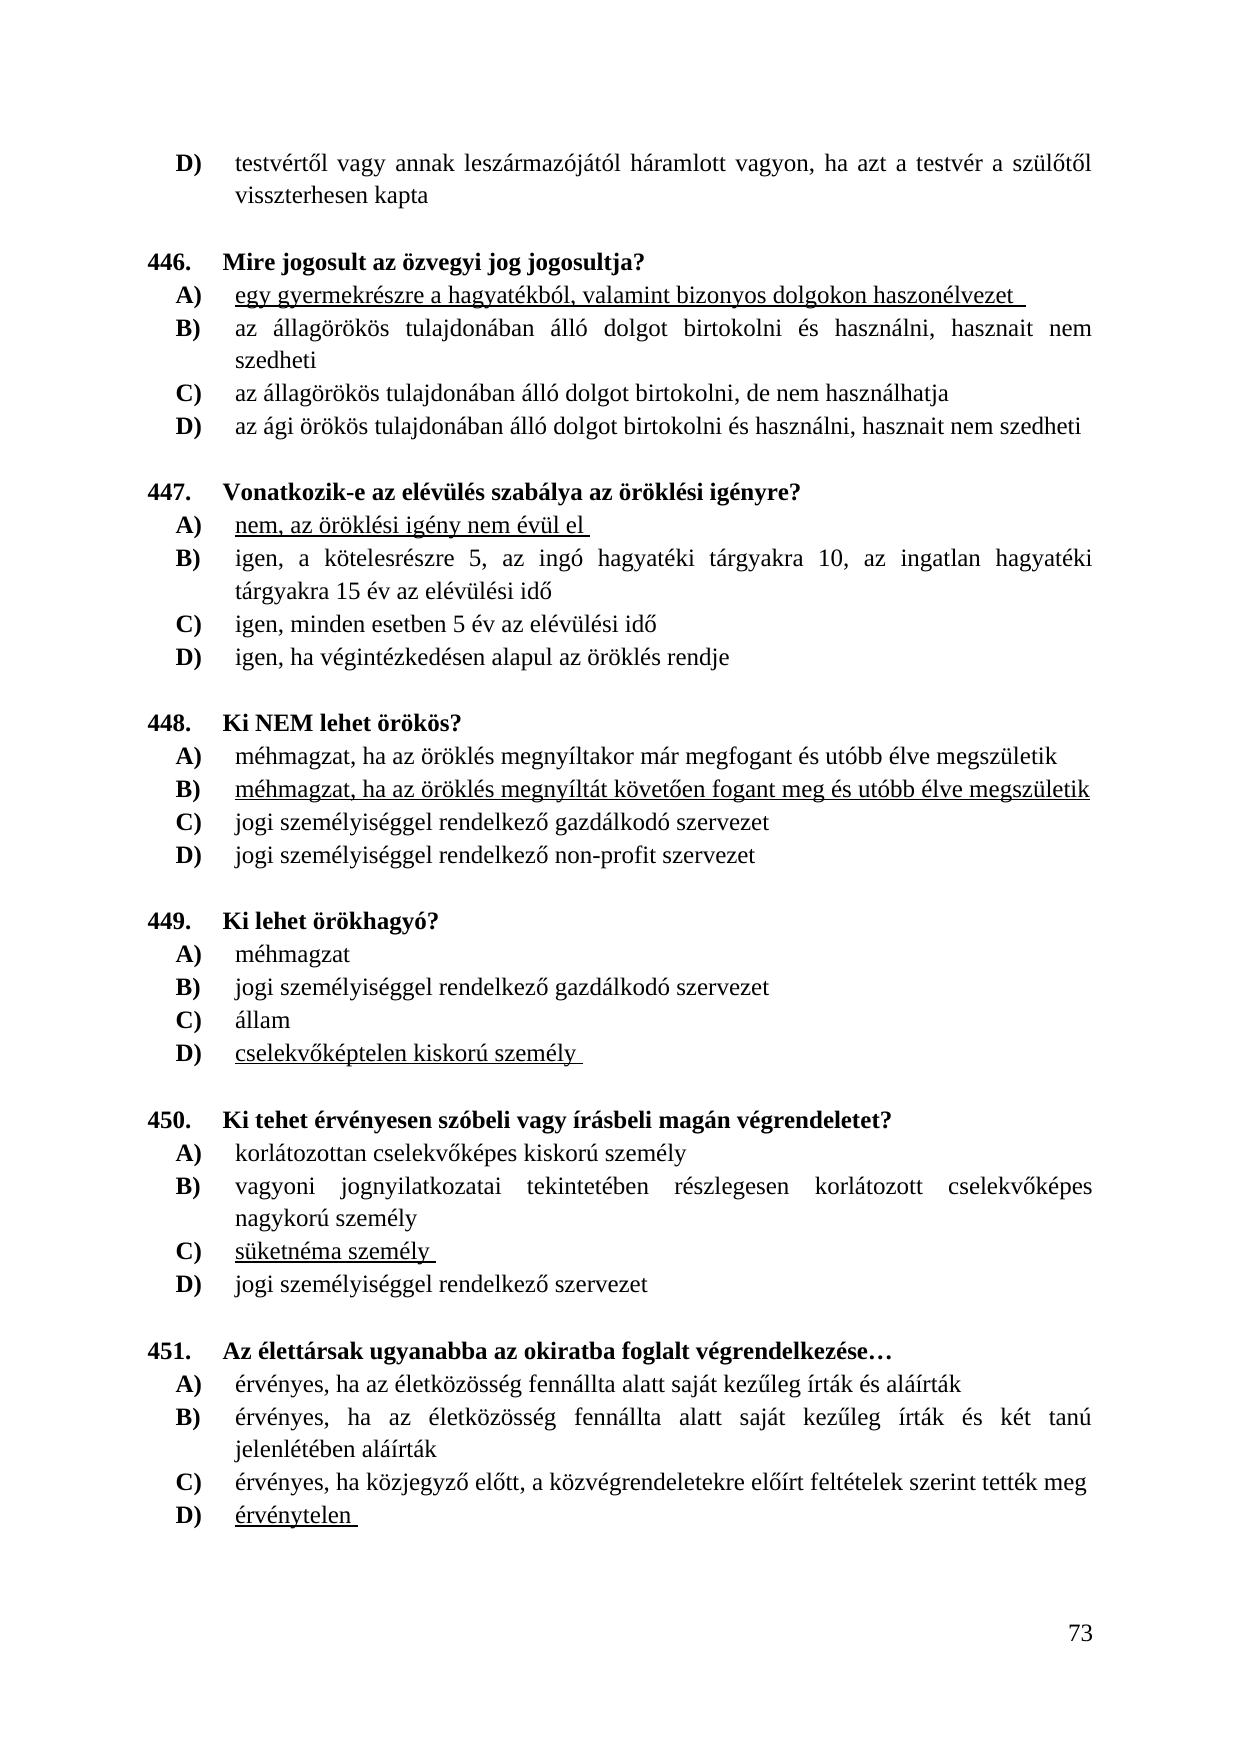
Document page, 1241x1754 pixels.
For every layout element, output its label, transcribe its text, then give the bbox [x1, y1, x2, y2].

list vagyoni jognyilatkozatai tekintetében részlegesen korlátozott cselekvőképes nagykorú személy [175, 1171, 1093, 1232]
list egy gyermekrészre a hagyatékból, valamint bizonyos dolgokon haszonélvezet [175, 280, 1093, 309]
list süketnéma személy [175, 1236, 1093, 1265]
list érvénytelen [175, 1500, 1093, 1529]
list állam [175, 1005, 1093, 1034]
list jogi személyiséggel rendelkező szervezet [175, 1269, 1093, 1298]
list igen, minden esetben 5 év az elévülési idő [175, 609, 1093, 637]
list igen, a kötelesrészre 5, az ingó hagyatéki tárgyakra 10, az ingatlan hagyatéki tárgyakra 15 év az elévülési idő [175, 543, 1093, 604]
list érvényes, ha az életközösség fennállta alatt saját kezűleg írták és két tanú jelenlétében aláírták [175, 1402, 1093, 1463]
list jogi személyiséggel rendelkező gazdálkodó szervezet [175, 807, 1093, 836]
list az ági örökös tulajdonában álló dolgot birtokolni és használni, hasznait nem szedheti [175, 411, 1093, 440]
list cselekvőképtelen kiskorú személy [175, 1038, 1093, 1067]
list méhmagzat, ha az öröklés megnyíltakor már megfogant és utóbb élve megszületik [175, 741, 1093, 770]
list érvényes, ha közjegyző előtt, a közvégrendeletekre előírt feltételek szerint tették meg [175, 1467, 1093, 1496]
list Ki NEM lehet örökös? [147, 708, 1093, 737]
list jogi személyiséggel rendelkező non-profit szervezet [175, 840, 1093, 868]
list korlátozottan cselekvőképes kiskorú személy [175, 1138, 1093, 1167]
list az állagörökös tulajdonában álló dolgot birtokolni, de nem használhatja [175, 378, 1093, 407]
list nem, az öröklési igény nem évül el [175, 510, 1093, 539]
list testvértől vagy annak leszármazójától háramlott vagyon, ha azt a testvér a szülőtől visszterhesen kapta [175, 148, 1093, 209]
list méhmagzat [175, 939, 1093, 968]
list Ki tehet érvényesen szóbeli vagy írásbeli magán végrendeletet? [147, 1105, 1093, 1134]
list Ki lehet örökhagyó? [147, 906, 1093, 935]
list Az élettársak ugyanabba az okiratba foglalt végrendelkezése… [147, 1336, 1093, 1365]
list érvényes, ha az életközösség fennállta alatt saját kezűleg írták és aláírták [175, 1369, 1093, 1398]
list Vonatkozik-e az elévülés szabálya az öröklési igényre? [147, 477, 1093, 506]
list Mire jogosult az özvegyi jog jogosultja? [147, 247, 1093, 276]
list igen, ha végintézkedésen alapul az öröklés rendje [175, 642, 1093, 670]
list jogi személyiséggel rendelkező gazdálkodó szervezet [175, 972, 1093, 1001]
list az állagörökös tulajdonában álló dolgot birtokolni és használni, hasznait nem szedheti [175, 313, 1093, 374]
list méhmagzat, ha az öröklés megnyíltát követően fogant meg és utóbb élve megszületik [175, 774, 1093, 803]
